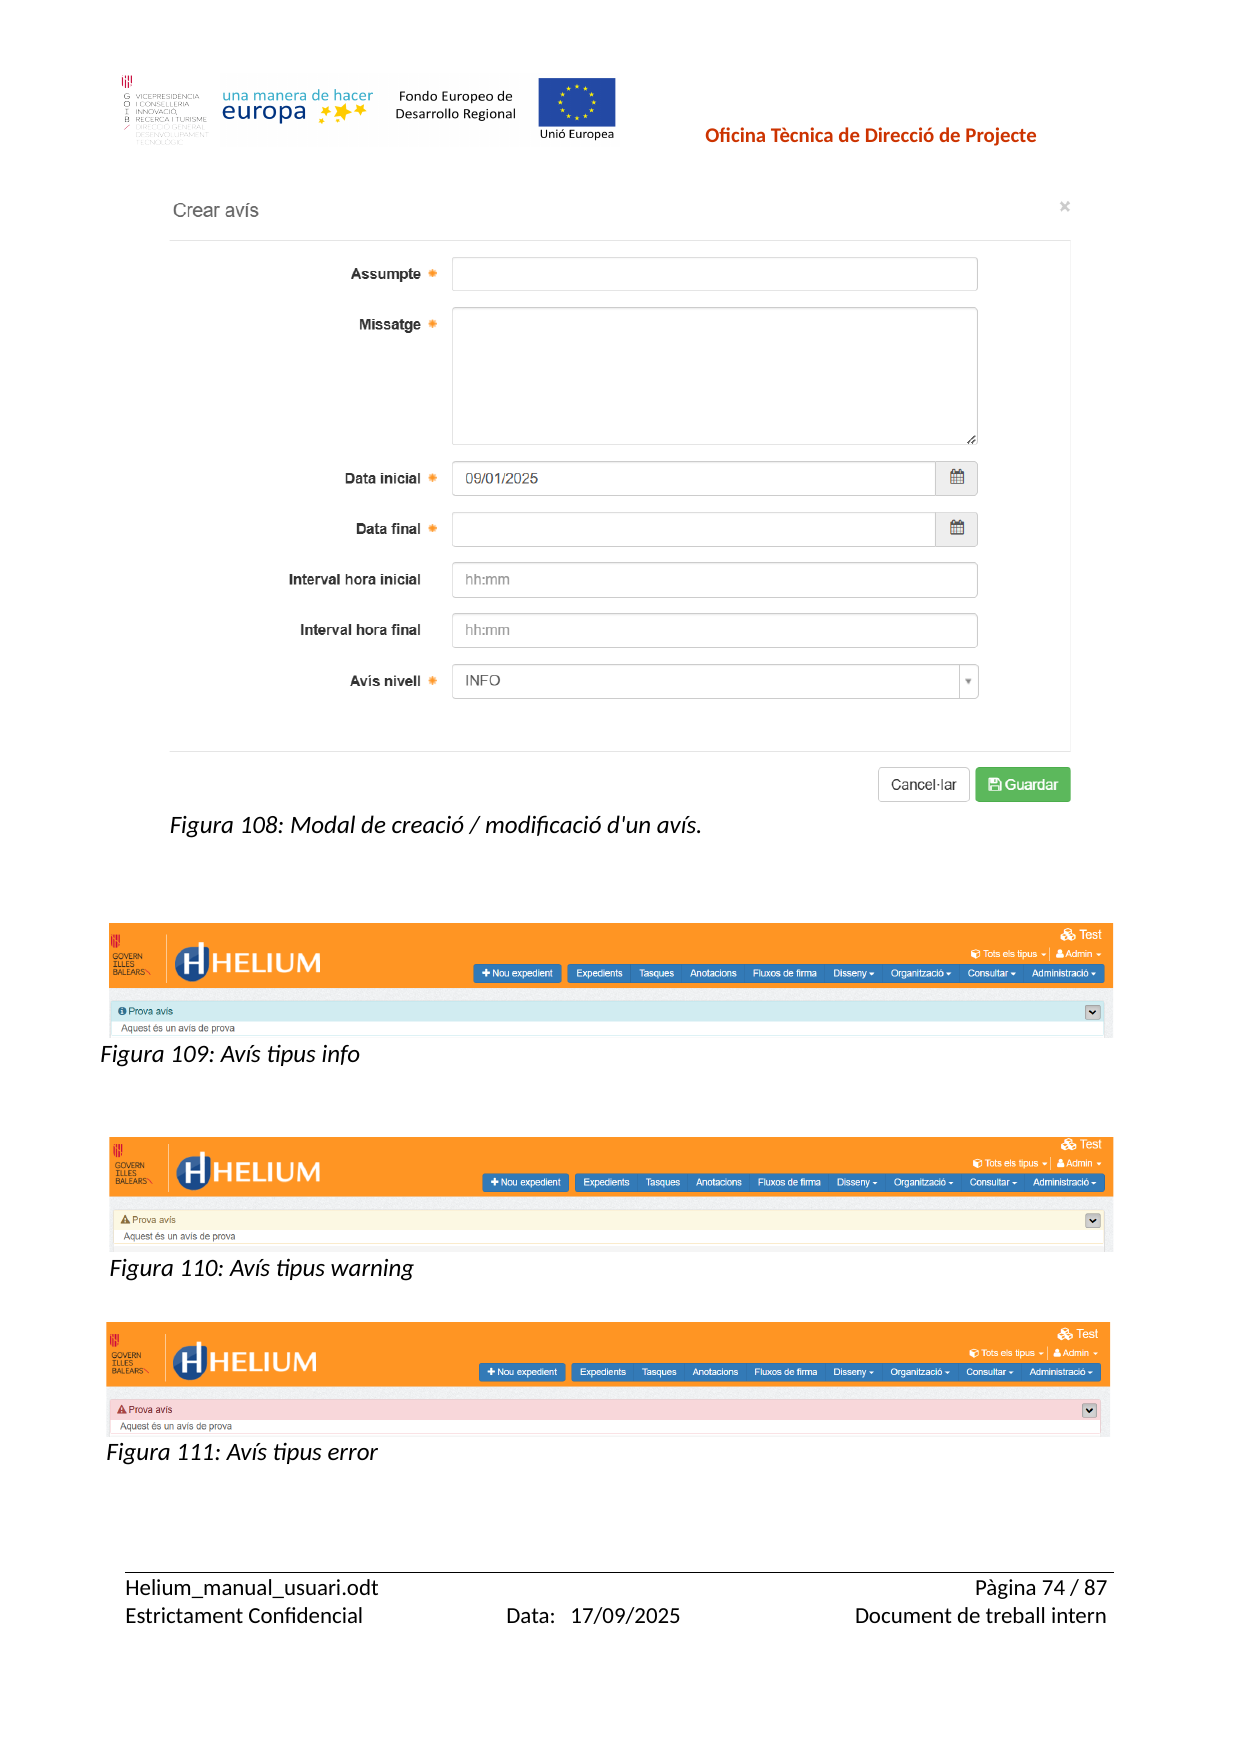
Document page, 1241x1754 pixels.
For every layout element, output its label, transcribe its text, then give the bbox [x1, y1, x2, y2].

picture [109, 1137, 1114, 1252]
text Figura 110: Avís tipus warning [109, 1252, 1113, 1282]
text Figura 108: Modal de creació / modificació d'un avís. [169, 810, 1071, 840]
picture [118, 73, 213, 147]
picture [219, 73, 621, 147]
text Figura 109: Avís tipus info [100, 1038, 1122, 1068]
picture [109, 923, 1114, 1038]
picture [169, 190, 1071, 810]
picture [106, 1322, 1111, 1437]
text Figura 111: Avís tipus error [106, 1437, 1110, 1467]
